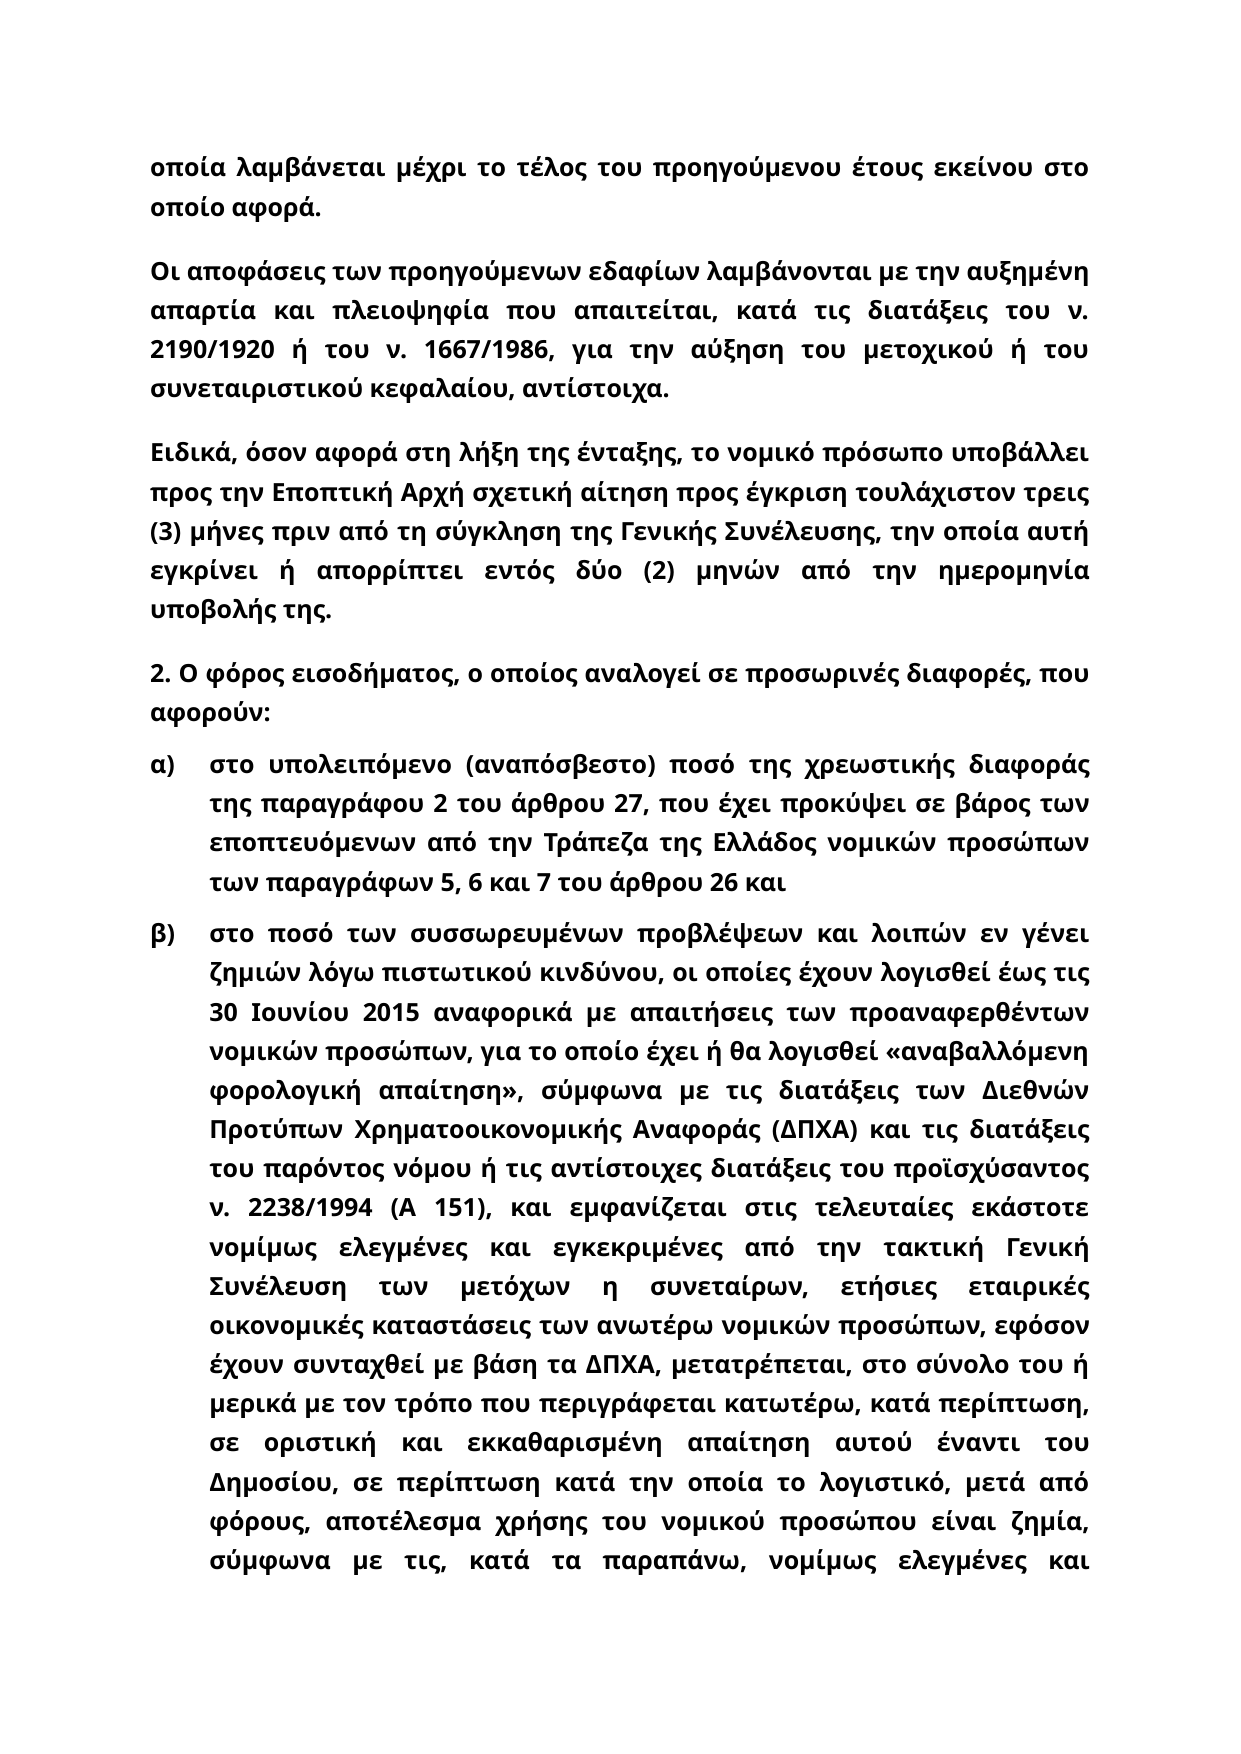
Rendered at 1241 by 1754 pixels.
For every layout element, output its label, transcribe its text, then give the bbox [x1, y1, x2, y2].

text Οι αποφάσεις των προηγούμενων εδαφίων λαμβάνονται με την αυξημένη απαρτία και πλειοψηφία που απαιτείται, κατά τις διατάξεις του ν. 2190/1920 ή του ν. 1667/1986, για την αύξηση του μετοχικού ή του συνεταιριστικού κεφαλαίου, αντίστοιχα. [150, 253, 1090, 405]
text οποία λαμβάνεται μέχρι το τέλος του προηγούμενου έτους εκείνου στο οποίο αφορά. [150, 150, 1090, 223]
list β) στο ποσό των συσσωρευμένων προβλέψεων και λοιπών εν γένει ζημιών λόγω πιστωτικού κινδύνου, οι οποίες έχουν λογισθεί έως τις 30 Ιουνίου 2015 αναφορικά με απαιτήσεις των προαναφερθέντων νομικών προσώπων, για το οποίο έχει ή θα λογισθεί «αναβαλλόμενη φορολογική απαίτηση», σύμφωνα με τις διατάξεις των Διεθνών Προτύπων Χρηματοοικονομικής Αναφοράς (ΔΠΧΑ) και τις διατάξεις του παρόντος νόμου ή τις αντίστοιχες διατάξεις του προϊσχύσαντος ν. 2238/1994 (Α 151), και εμφανίζεται στις τελευταίες εκάστοτε νομίμως ελεγμένες και εγκεκριμένες από την τακτική Γενική Συνέλευση των μετόχων η συνεταίρων, ετήσιες εταιρικές οικονομικές καταστάσεις των ανωτέρω νομικών προσώπων, εφόσον έχουν συνταχθεί με βάση τα ΔΠΧΑ, μετατρέπεται, στο σύνολο του ή μερικά με τον τρόπο που περιγράφεται κατωτέρω, κατά περίπτωση, σε οριστική και εκκαθαρισμένη απαίτηση αυτού έναντι του Δημοσίου, σε περίπτωση κατά την οποία το λογιστικό, μετά από φόρους, αποτέλεσμα χρήσης του νομικού προσώπου είναι ζημία, σύμφωνα με τις, κατά τα παραπάνω, νομίμως ελεγμένες και [150, 916, 1090, 1577]
text 2. Ο φόρος εισοδήματος, ο οποίος αναλογεί σε προσωρινές διαφορές, που αφορούν: [150, 656, 1090, 729]
text Ειδικά, όσον αφορά στη λήξη της ένταξης, το νομικό πρόσωπο υποβάλλει προς την Εποπτική Αρχή σχετική αίτηση προς έγκριση τουλάχιστον τρεις (3) μήνες πριν από τη σύγκληση της Γενικής Συνέλευσης, την οποία αυτή εγκρίνει ή απορρίπτει εντός δύο (2) μηνών από την ημερομηνία υποβολής της. [150, 435, 1090, 626]
list α) στο υπολειπόμενο (αναπόσβεστο) ποσό της χρεωστικής διαφοράς της παραγράφου 2 του άρθρου 27, που έχει προκύψει σε βάρος των εποπτευόμενων από την Τράπεζα της Ελλάδος νομικών προσώπων των παραγράφων 5, 6 και 7 του άρθρου 26 και [150, 747, 1090, 898]
